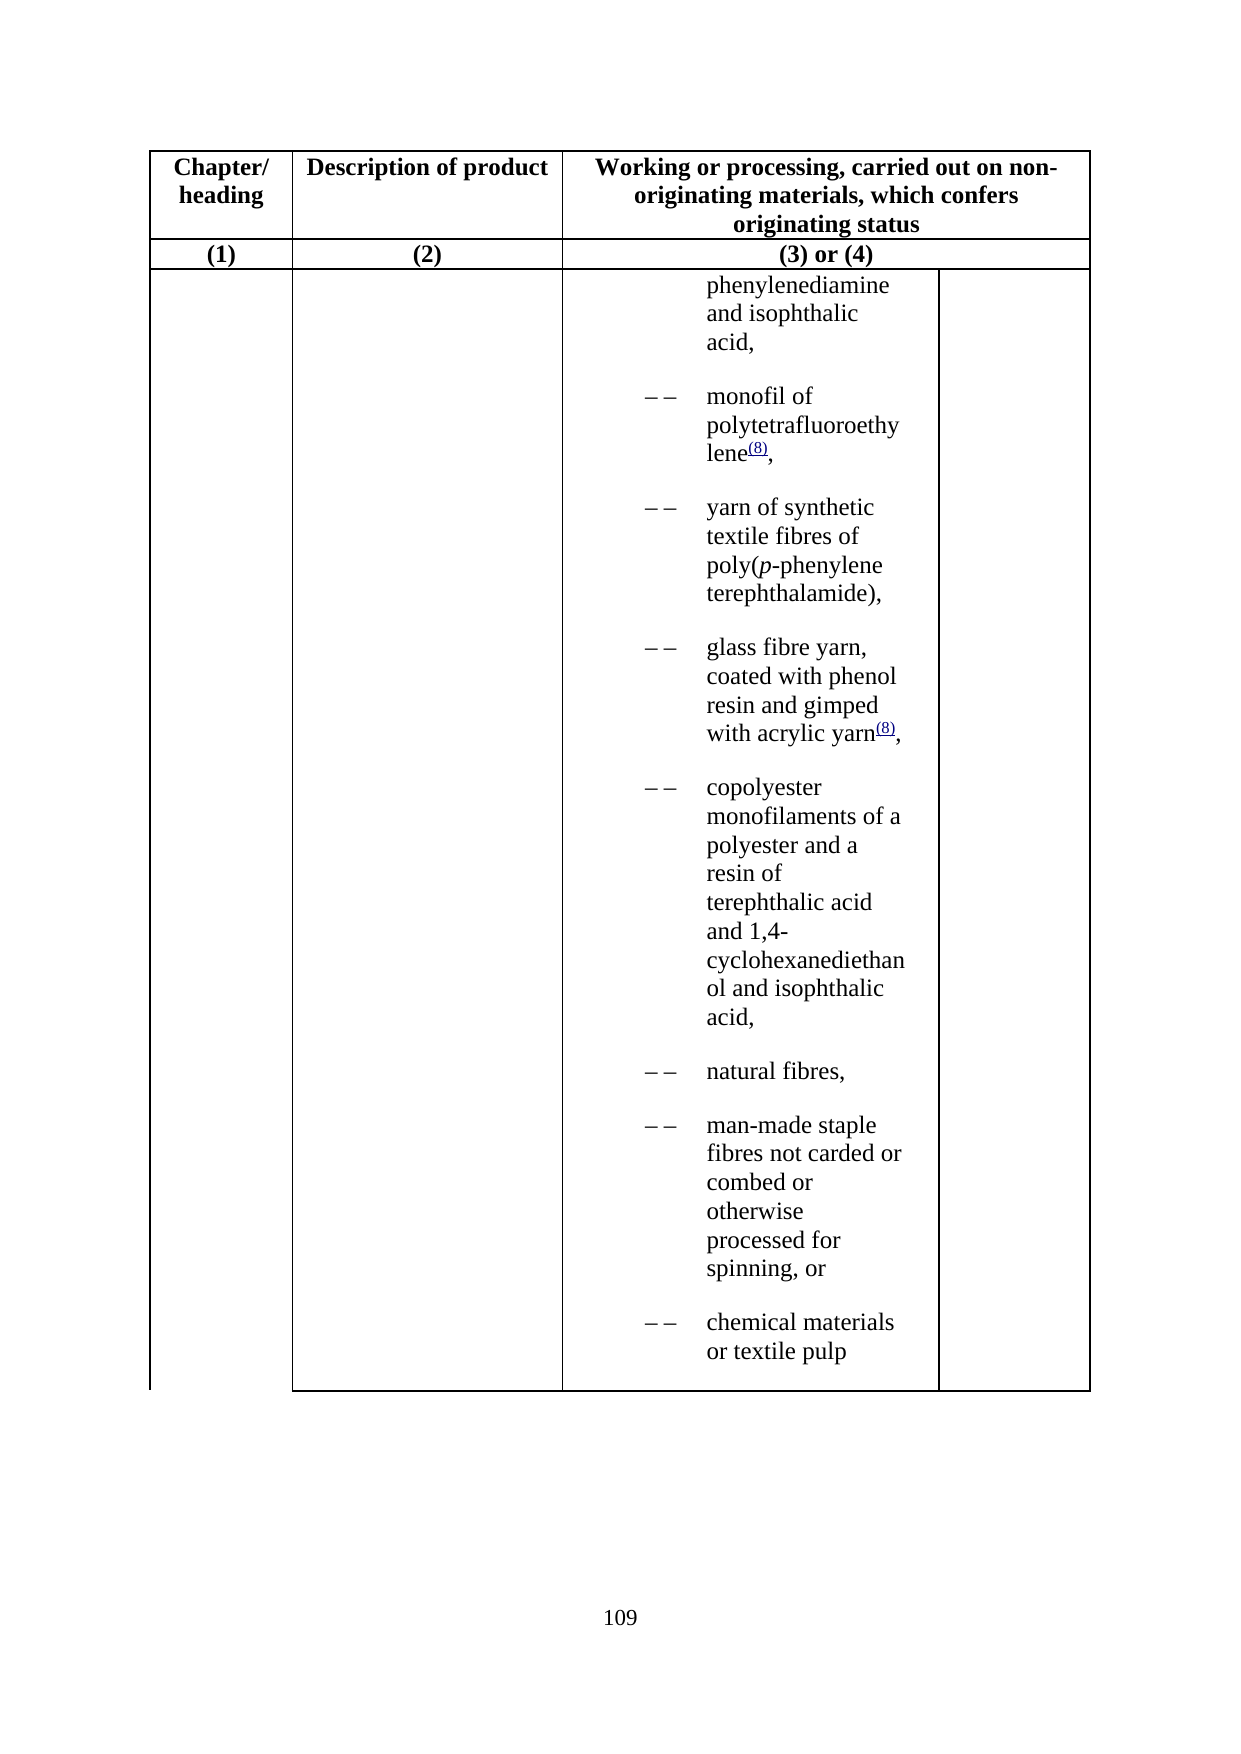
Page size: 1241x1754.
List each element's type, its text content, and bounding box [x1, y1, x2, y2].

table_cell monofil of polytetrafluoroethylene(8), [695, 381, 916, 492]
table_cell [563, 270, 938, 1390]
table_cell [293, 270, 562, 1390]
table_cell yarn of synthetic textile fibres of poly(p-phenylene terephthalamide), [695, 492, 916, 632]
table_cell man-made staple fibres not carded or combed or otherwise processed for spinning, or [695, 1110, 916, 1307]
table_header Working or processing, carried out on non-originating materials, which confers originating status [563, 152, 1089, 238]
table_cell – – [634, 1110, 695, 1307]
table_cell [574, 270, 622, 1390]
table_cell – – [634, 492, 695, 632]
table_cell natural fibres, [695, 1056, 916, 1110]
table_cell (1) [151, 240, 292, 268]
table_cell – – [634, 1056, 695, 1110]
table_cell – – [634, 632, 695, 772]
table_cell [151, 270, 292, 1390]
table_cell [916, 270, 928, 1390]
table_cell copolyester monofilaments of a polyester and a resin of terephthalic acid and 1,4-cyclohexanediethanol and isophthalic acid, [695, 772, 916, 1056]
table_cell [940, 270, 1089, 1390]
table_cell chemical materials or textile pulp [695, 1307, 916, 1390]
table_cell phenylenediamine and isophthalic acid, [695, 270, 916, 381]
table_cell – – [634, 381, 695, 492]
table_cell – – [634, 772, 695, 1056]
table_cell [622, 270, 634, 1390]
table_cell (2) [293, 240, 562, 268]
table_cell (3) or (4) [563, 240, 1089, 268]
table_cell – – [634, 1307, 695, 1390]
table_cell glass fibre yarn, coated with phenol resin and gimped with acrylic yarn(8), [695, 632, 916, 772]
table_cell [634, 270, 695, 381]
table_header Chapter/ heading [151, 152, 292, 238]
table_header Description of product [293, 152, 562, 238]
